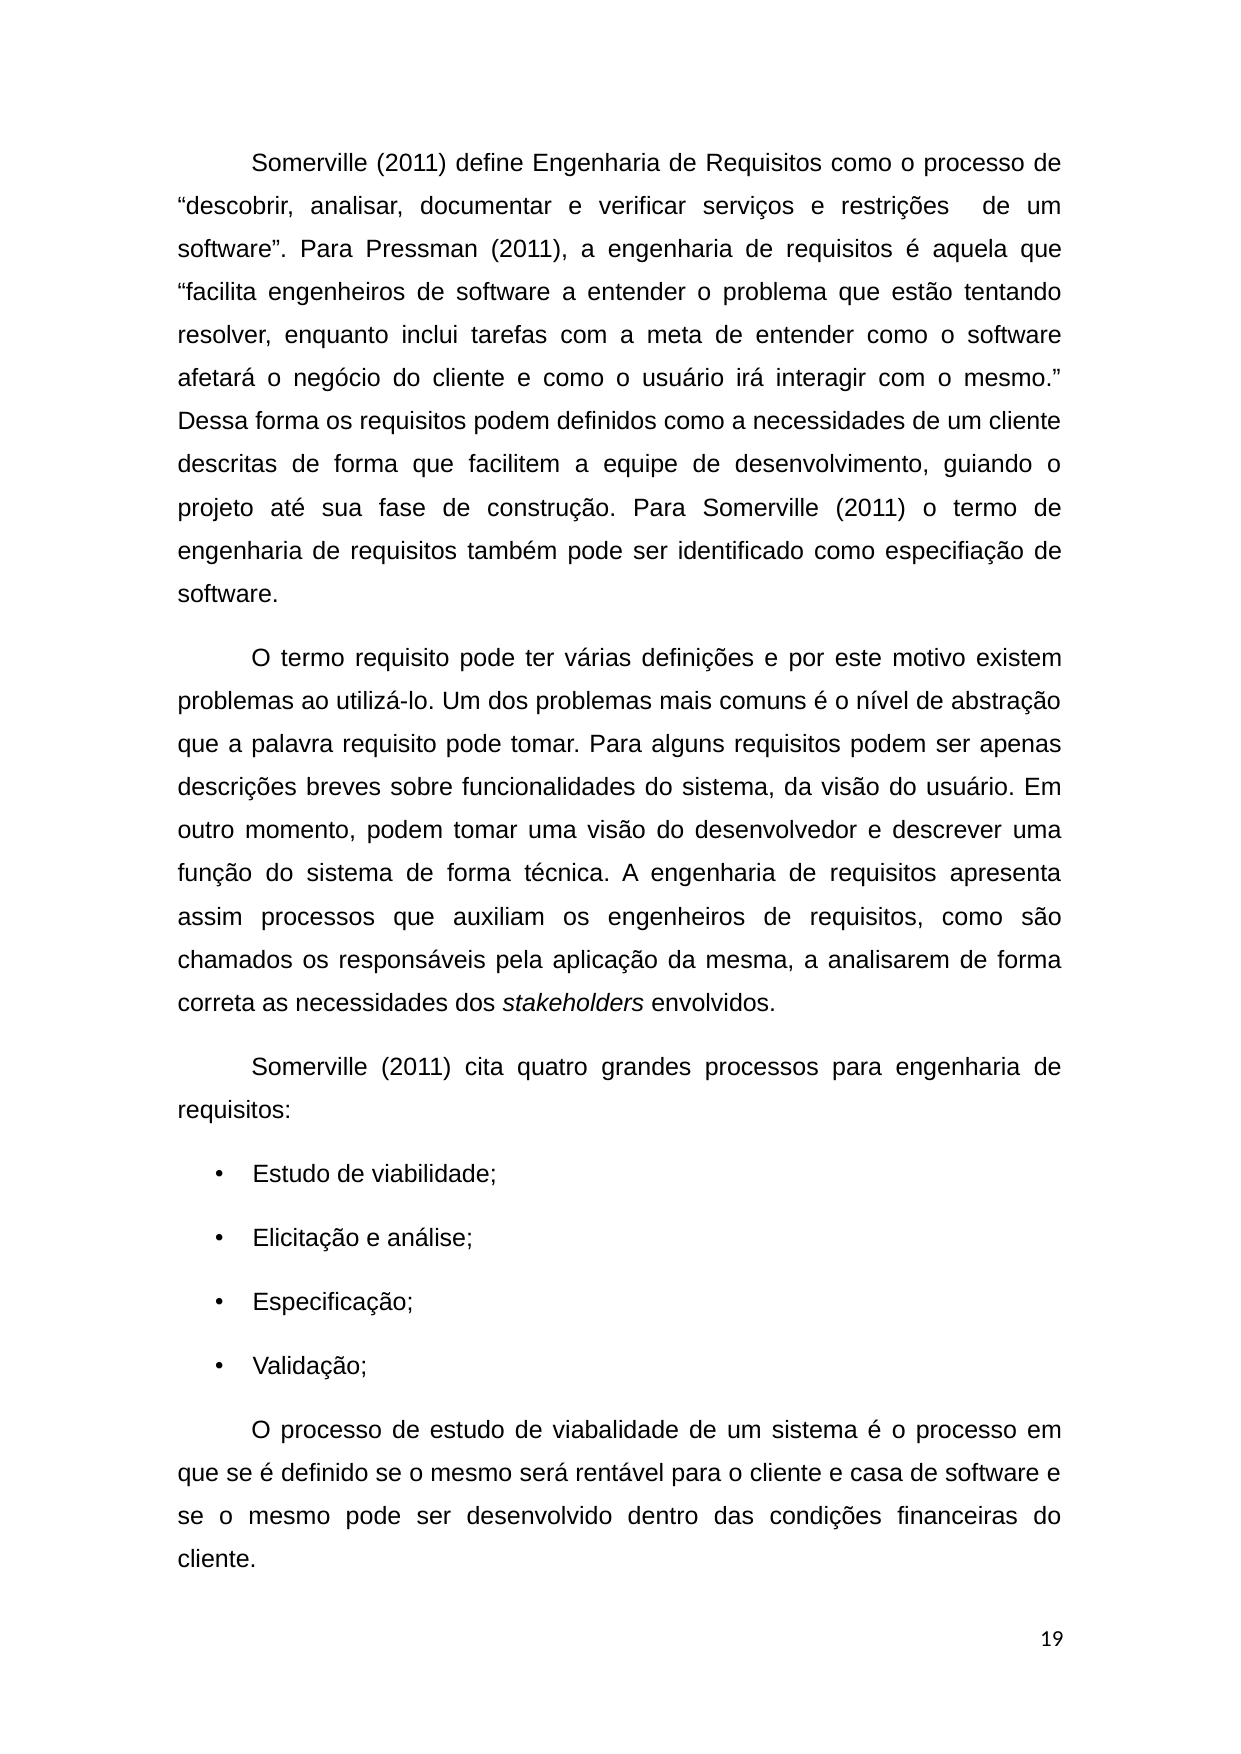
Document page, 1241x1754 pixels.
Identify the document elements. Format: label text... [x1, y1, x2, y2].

list Validação; [215, 1351, 1063, 1380]
text Somerville (2011) cita quatro grandes processos para engenharia de requisitos: [177, 1052, 1063, 1124]
text Somerville (2011) define Engenharia de Requisitos como o processo de “descobrir, analisar, documentar e verificar serviços e restrições de um software”. Para Pressman (2011), a engenharia de requisitos é aquela que “facilita engenheiros de software a entender o problema que estão tentando resolver, enquanto inclui tarefas com a meta de entender como o software afetará o negócio do cliente e como o usuário irá interagir com o mesmo.” Dessa forma os requisitos podem definidos como a necessidades de um cliente descritas de forma que facilitem a equipe de desenvolvimento, guiando o projeto até sua fase de construção. Para Somerville (2011) o termo de engenharia de requisitos também pode ser identificado como especifiação de software. [177, 148, 1063, 608]
list Elicitação e análise; [215, 1223, 1063, 1252]
list Especificação; [215, 1287, 1063, 1316]
text O termo requisito pode ter várias definições e por este motivo existem problemas ao utilizá-lo. Um dos problemas mais comuns é o nível de abstração que a palavra requisito pode tomar. Para alguns requisitos podem ser apenas descrições breves sobre funcionalidades do sistema, da visão do usuário. Em outro momento, podem tomar uma visão do desenvolvedor e descrever uma função do sistema de forma técnica. A engenharia de requisitos apresenta assim processos que auxiliam os engenheiros de requisitos, como são chamados os responsáveis pela aplicação da mesma, a analisarem de forma correta as necessidades dos stakeholders envolvidos. [177, 643, 1063, 1017]
list Estudo de viabilidade; [215, 1159, 1063, 1188]
text O processo de estudo de viabalidade de um sistema é o processo em que se é definido se o mesmo será rentável para o cliente e casa de software e se o mesmo pode ser desenvolvido dentro das condições financeiras do cliente. [177, 1415, 1063, 1573]
